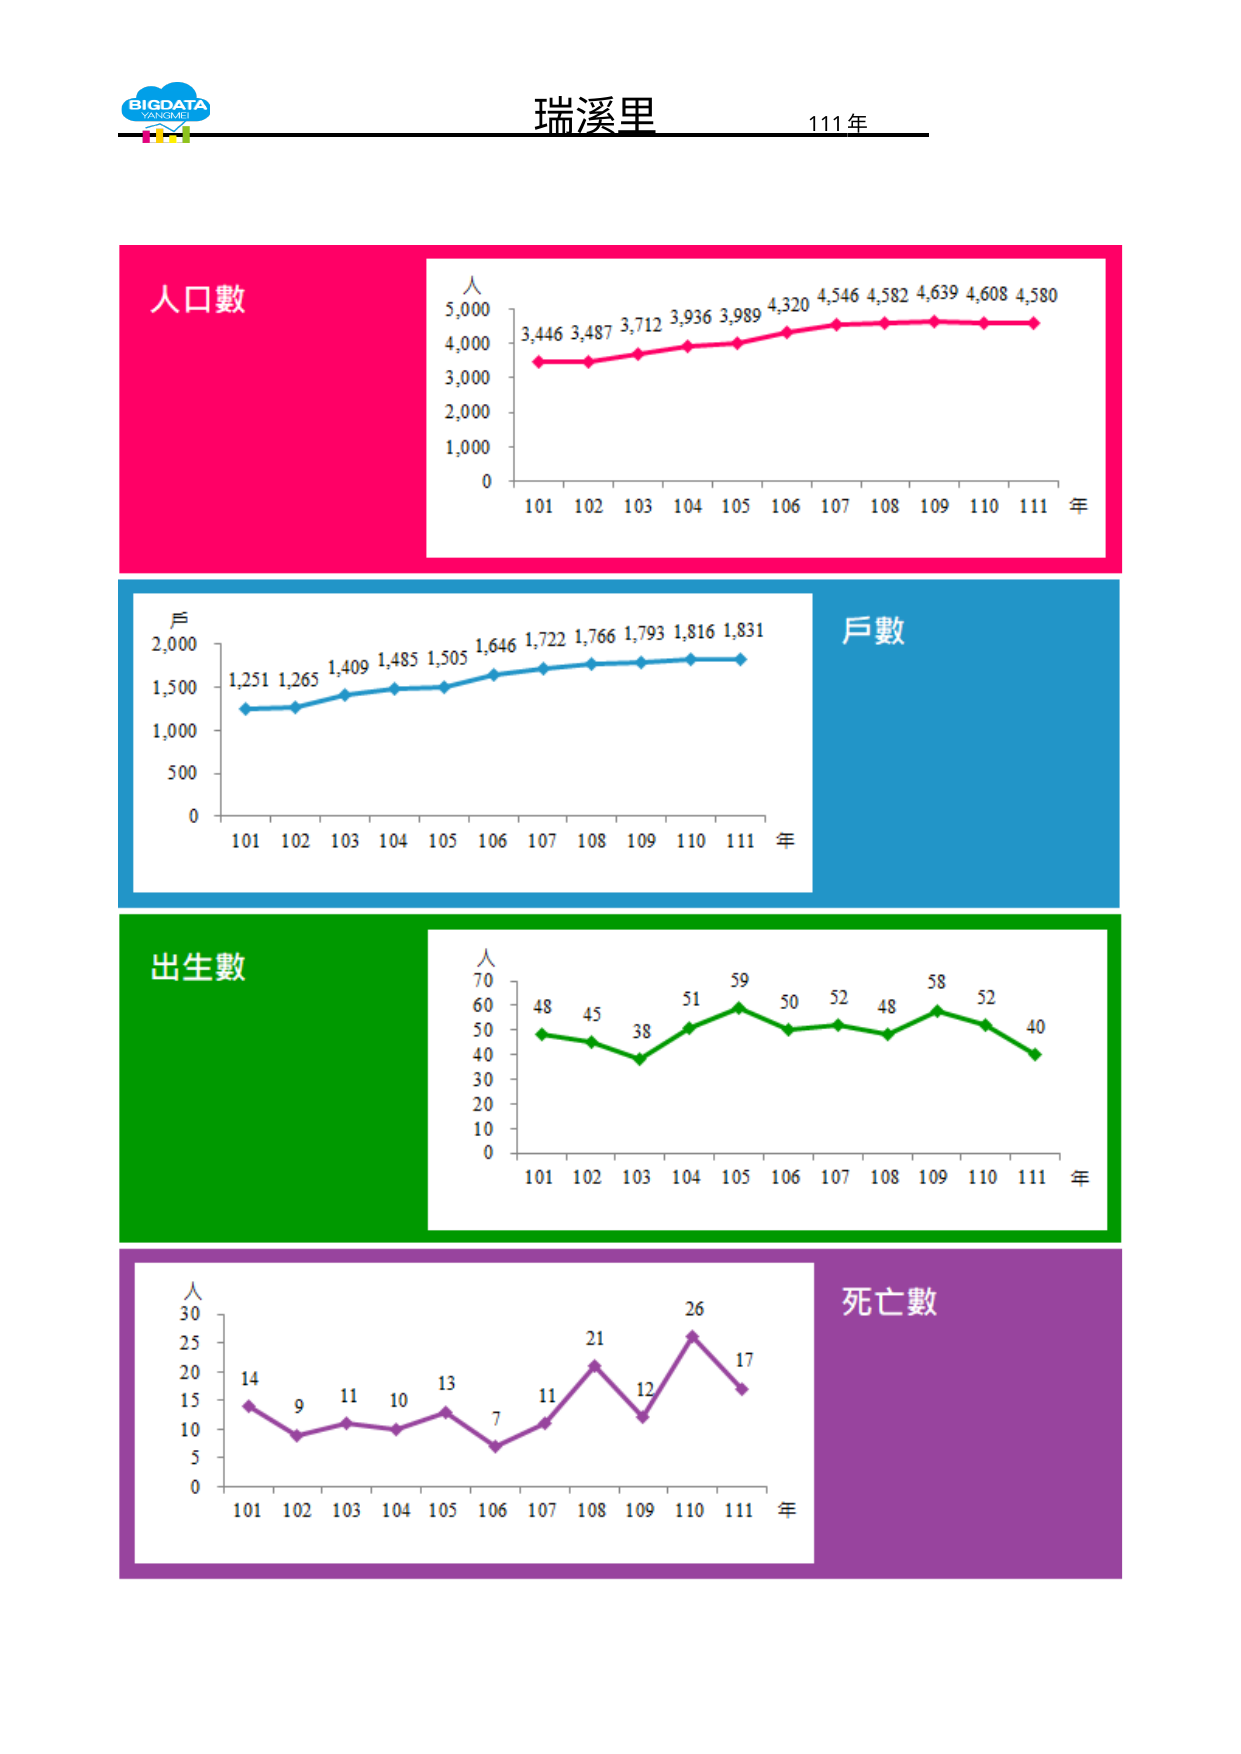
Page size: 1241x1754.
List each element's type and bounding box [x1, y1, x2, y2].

picture [121, 82, 169, 105]
picture [155, 101, 184, 109]
picture [118, 245, 1123, 1582]
picture [195, 101, 206, 109]
picture [185, 82, 210, 103]
picture [129, 101, 140, 109]
picture [121, 114, 210, 143]
